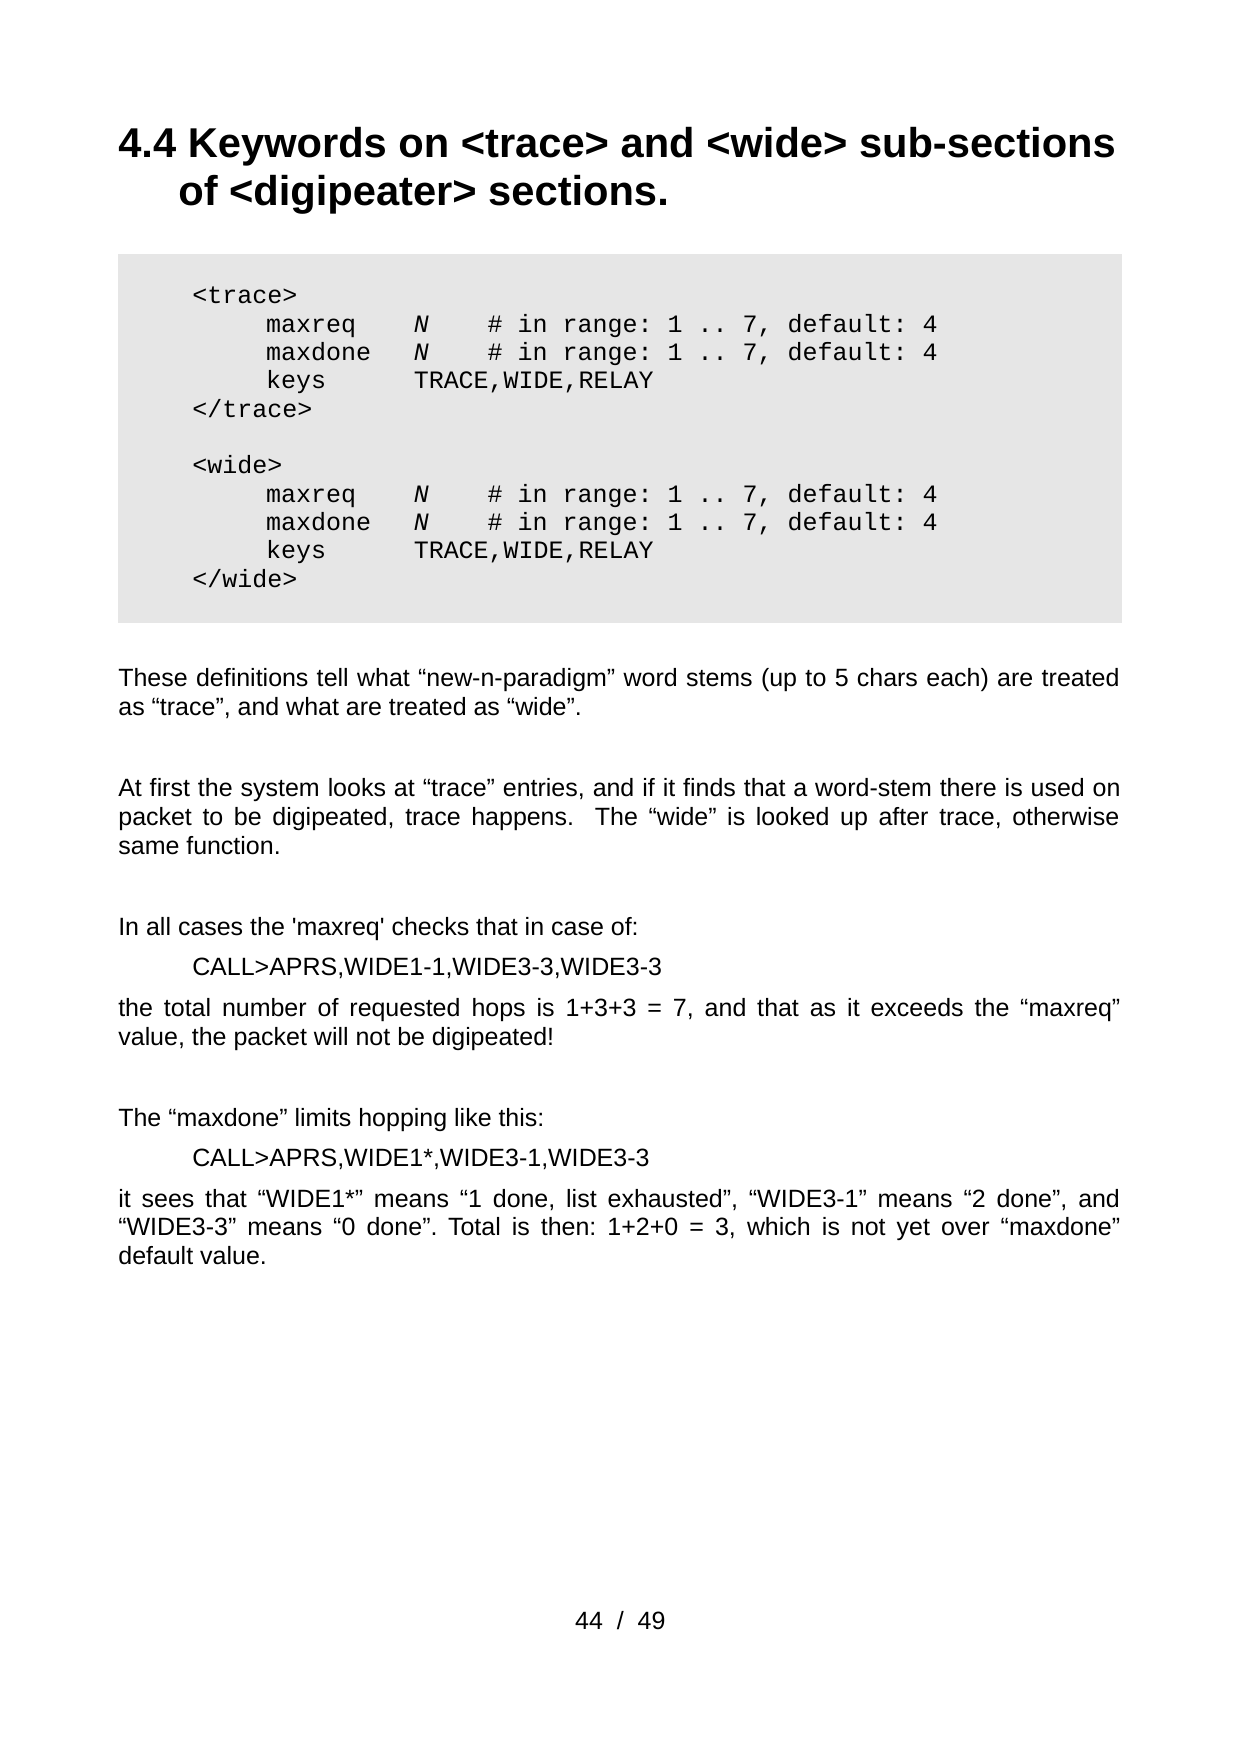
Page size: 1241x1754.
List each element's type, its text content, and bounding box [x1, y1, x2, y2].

text maxdone N # in range: 1 .. 7, default: 4 [118, 339, 1122, 368]
text maxreq N # in range: 1 .. 7, default: 4 [118, 481, 1122, 509]
text CALL>APRS,WIDE1-1,WIDE3-3,WIDE3-3 [118, 952, 1122, 981]
text The “maxdone” limits hopping like this: [118, 1102, 1122, 1131]
text CALL>APRS,WIDE1*,WIDE3-1,WIDE3-3 [118, 1143, 1122, 1172]
text <trace> [118, 283, 1122, 311]
text maxreq N # in range: 1 .. 7, default: 4 [118, 311, 1122, 339]
text keys TRACE,WIDE,RELAY [118, 368, 1122, 396]
text keys TRACE,WIDE,RELAY [118, 538, 1122, 566]
text </trace> [118, 396, 1122, 424]
text it sees that “WIDE1*” means “1 done, list exhausted”, “WIDE3-1” means “2 done”, and “WIDE3-3” means “0 done”. Total is then: 1+2+0 = 3, which is not yet over “maxdone” default value. [118, 1183, 1122, 1270]
text <wide> [118, 453, 1122, 481]
text maxdone N # in range: 1 .. 7, default: 4 [118, 509, 1122, 538]
text These definitions tell what “new-n-paradigm” word stems (up to 5 chars each) are treated as “trace”, and what are treated as “wide”. [118, 663, 1122, 721]
subtitle Keywords on <trace> and <wide> sub-sections of <digipeater> sections. [118, 118, 1122, 214]
text In all cases the 'maxreq' checks that in case of: [118, 912, 1122, 940]
text At first the system looks at “trace” entries, and if it finds that a word-stem there is used on packet to be digipeated, trace happens. The “wide” is looked up after trace, otherwise same function. [118, 773, 1122, 859]
text </wide> [118, 566, 1122, 594]
text the total number of requested hops is 1+3+3 = 7, and that as it exceeds the “maxreq” value, the packet will not be digipeated! [118, 993, 1122, 1050]
